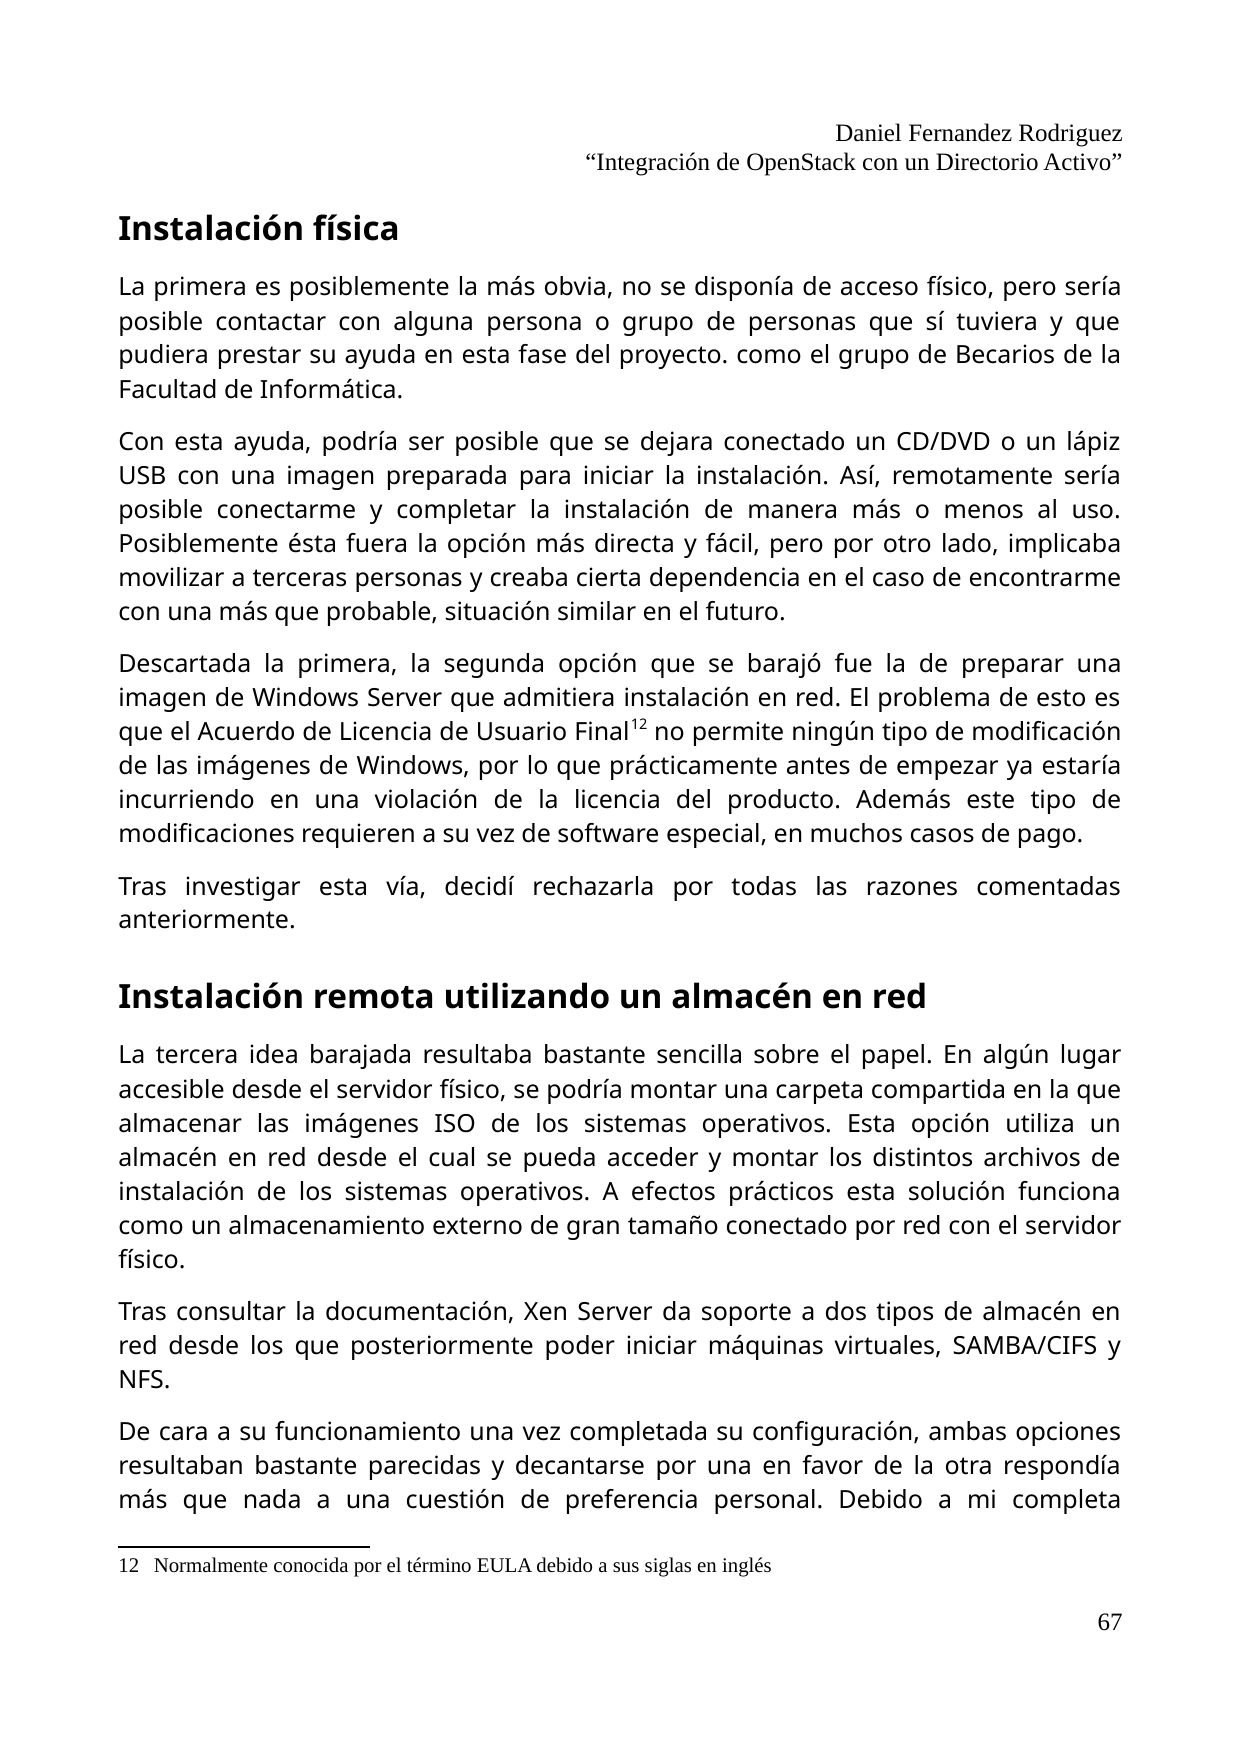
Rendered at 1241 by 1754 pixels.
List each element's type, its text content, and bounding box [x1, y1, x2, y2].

text Descartada la primera, la segunda opción que se barajó fue la de preparar una imagen de Windows Server que admitiera instalación en red. El problema de esto es que el Acuerdo de Licencia de Usuario Final no permite ningún tipo de modificación de las imágenes de Windows, por lo que prácticamente antes de empezar ya estaría incurriendo en una violación de la licencia del producto. Además este tipo de modificaciones requieren a su vez de software especial, en muchos casos de pago. [118, 646, 1122, 850]
text La tercera idea barajada resultaba bastante sencilla sobre el papel. En algún lugar accesible desde el servidor físico, se podría montar una carpeta compartida en la que almacenar las imágenes ISO de los sistemas operativos. Esta opción utiliza un almacén en red desde el cual se pueda acceder y montar los distintos archivos de instalación de los sistemas operativos. A efectos prácticos esta solución funciona como un almacenamiento externo de gran tamaño conectado por red con el servidor físico. [118, 1037, 1122, 1276]
text Con esta ayuda, podría ser posible que se dejara conectado un CD/DVD o un lápiz USB con una imagen preparada para iniciar la instalación. Así, remotamente sería posible conectarme y completar la instalación de manera más o menos al uso. Posiblemente ésta fuera la opción más directa y fácil, pero por otro lado, implicaba movilizar a terceras personas y creaba cierta dependencia en el caso de encontrarme con una más que probable, situación similar en el futuro. [118, 423, 1122, 628]
subtitle Instalación remota utilizando un almacén en red [118, 973, 1122, 1019]
subtitle Instalación física [118, 205, 1122, 251]
text Tras consultar la documentación, Xen Server da soporte a dos tipos de almacén en red desde los que posteriormente poder iniciar máquinas virtuales, SAMBA/CIFS y NFS. [118, 1294, 1122, 1396]
text De cara a su funcionamiento una vez completada su configuración, ambas opciones resultaban bastante parecidas y decantarse por una en favor de la otra respondía más que nada a una cuestión de preferencia personal. Debido a mi completa [118, 1414, 1122, 1516]
text La primera es posiblemente la más obvia, no se disponía de acceso físico, pero sería posible contactar con alguna persona o grupo de personas que sí tuviera y que pudiera prestar su ayuda en esta fase del proyecto. como el grupo de Becarios de la Facultad de Informática. [118, 269, 1122, 405]
text Tras investigar esta vía, decidí rechazarla por todas las razones comentadas anteriormente. [118, 868, 1122, 936]
text Normalmente conocida por el término EULA debido a sus siglas en inglés [118, 1553, 1122, 1577]
